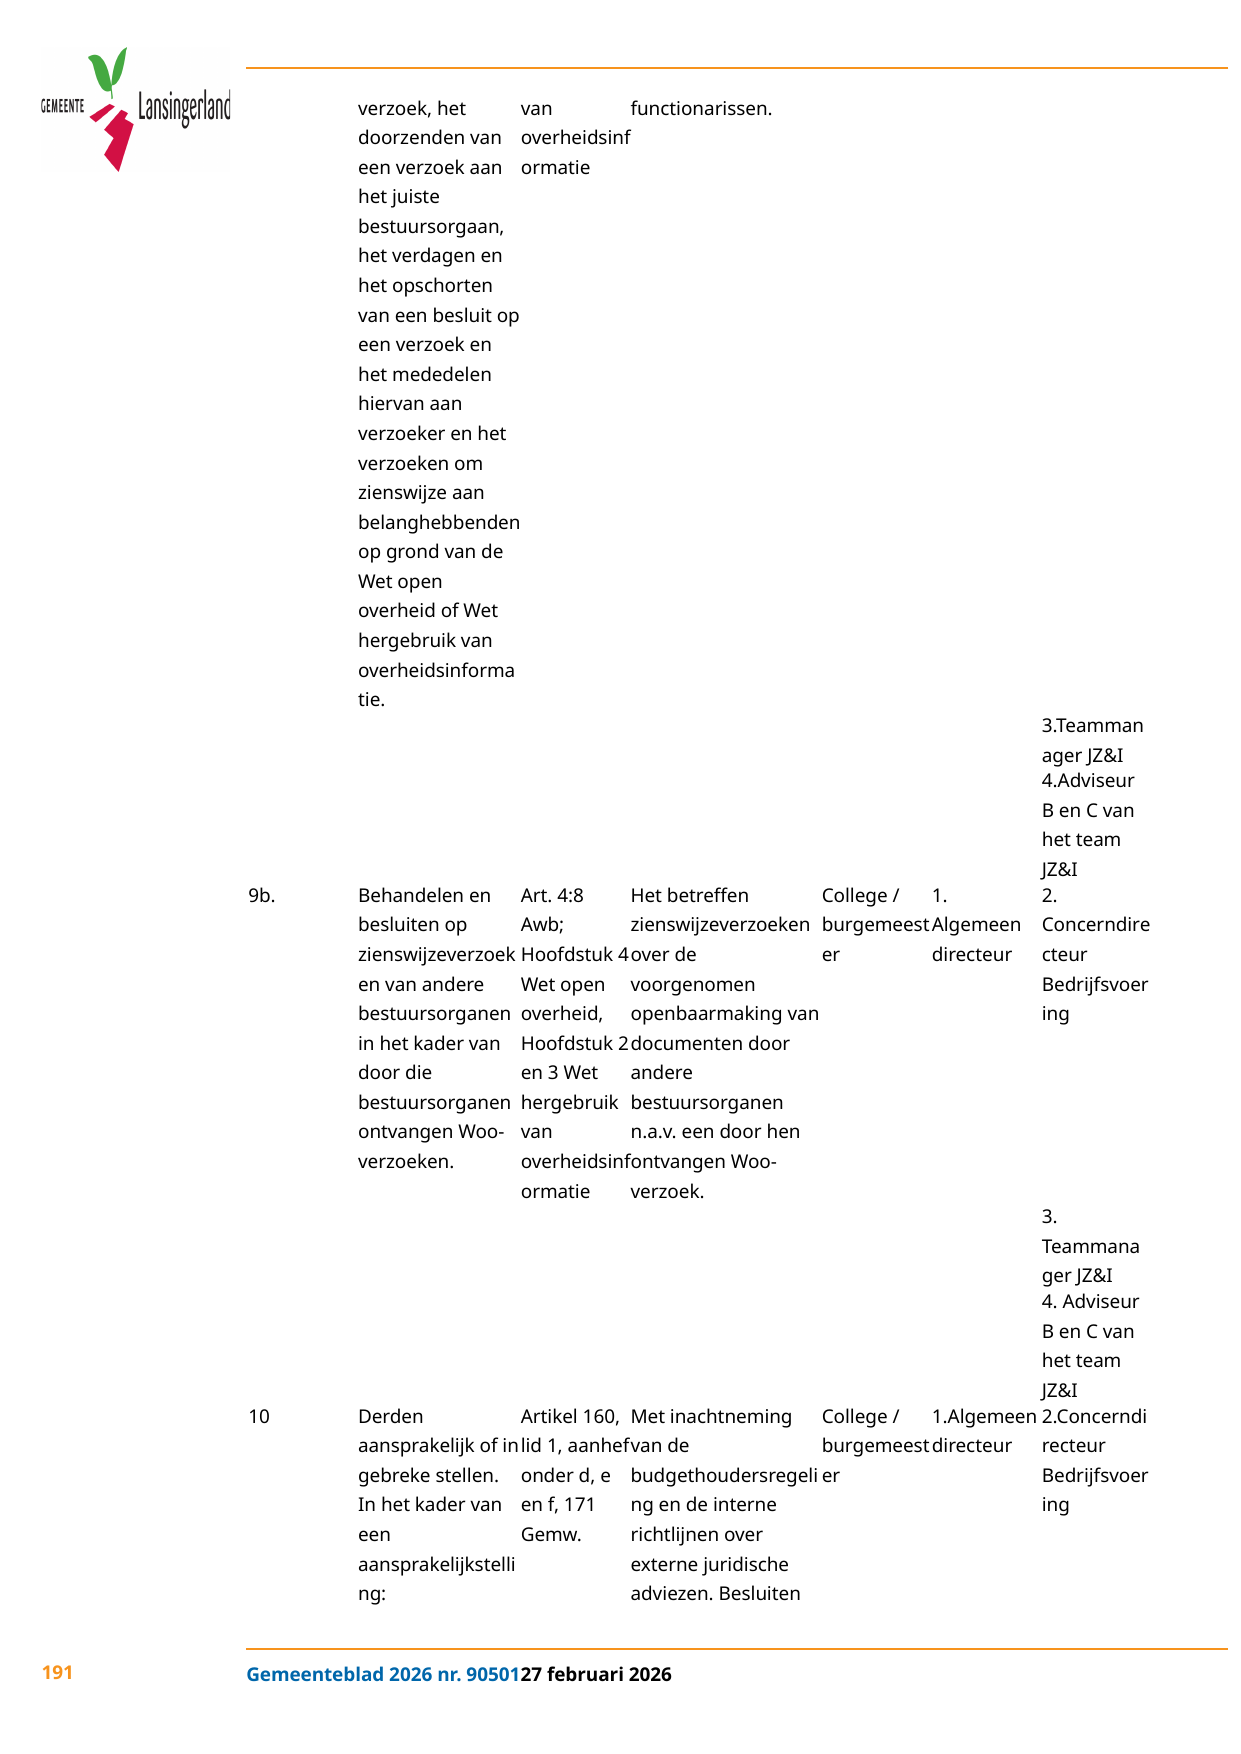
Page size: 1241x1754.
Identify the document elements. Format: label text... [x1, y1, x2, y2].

table_cell College / burgemeester [822, 1403, 932, 1606]
table_cell [932, 768, 1042, 882]
table_cell 3. Teammanager JZ&I [1042, 1204, 1152, 1288]
table_cell Art. 4:8 Awb; Hoofdstuk 4 Wet open overheid, Hoofdstuk 2 en 3 Wet hergebruik van overheidsinformatie [521, 882, 630, 1203]
table_cell van overheidsinformatie [521, 95, 630, 712]
table_cell [932, 95, 1042, 712]
table_cell 9b. [248, 882, 358, 1203]
table_cell Het betreffen zienswijzeverzoeken over de voorgenomen openbaarmaking van documenten door andere bestuursorganen n.a.v. een door hen ontvangen Woo-verzoek. [630, 882, 822, 1203]
table_cell 1. Algemeen directeur [932, 882, 1042, 1203]
table_cell Artikel 160, lid 1, aanhef onder d, e en f, 171 Gemw. [521, 1403, 630, 1606]
table_cell [521, 768, 630, 882]
table_cell [822, 768, 932, 882]
table_cell [932, 1289, 1042, 1403]
table_cell [358, 768, 521, 882]
table_cell [630, 1289, 822, 1403]
table_cell 10 [248, 1403, 358, 1606]
table_cell [521, 1204, 630, 1288]
table_cell 2. Concerndirecteur Bedrijfsvoering [1042, 882, 1152, 1203]
table_cell [932, 712, 1042, 767]
table_cell [822, 1289, 932, 1403]
table_cell [358, 1289, 521, 1403]
table_cell [358, 712, 521, 767]
table_cell College / burgemeester [822, 882, 932, 1203]
table_cell [822, 95, 932, 712]
table_cell [248, 1204, 358, 1288]
table_cell 4.Adviseur B en C van het team JZ&I [1042, 768, 1152, 882]
table_cell 1.Algemeen directeur [932, 1403, 1042, 1606]
table_cell [358, 1204, 521, 1288]
table_cell functionarissen. [630, 95, 822, 712]
table_cell [248, 95, 358, 712]
table_cell [932, 1204, 1042, 1288]
table_cell 2.Concerndirecteur Bedrijfsvoering [1042, 1403, 1152, 1606]
table_cell [521, 712, 630, 767]
table_cell [630, 712, 822, 767]
table_cell Met inachtneming van de budgethoudersregeling en de interne richtlijnen over externe juridische adviezen. Besluiten [630, 1403, 822, 1606]
table_cell [630, 768, 822, 882]
table_cell [630, 1204, 822, 1288]
picture [41, 47, 231, 172]
table_cell Behandelen en besluiten op zienswijzeverzoeken van andere bestuursorganen in het kader van door die bestuursorganen ontvangen Woo-verzoeken. [358, 882, 521, 1203]
table_cell [822, 1204, 932, 1288]
table_cell Derden aansprakelijk of in gebreke stellen. In het kader van een aansprakelijkstelling: [358, 1403, 521, 1606]
table_cell 4. Adviseur B en C van het team JZ&I [1042, 1289, 1152, 1403]
table_cell [521, 1289, 630, 1403]
table_cell 3.Teammanager JZ&I [1042, 712, 1152, 767]
table_cell verzoek, het doorzenden van een verzoek aan het juiste bestuursorgaan, het verdagen en het opschorten van een besluit op een verzoek en het mededelen hiervan aan verzoeker en het verzoeken om zienswijze aan belanghebbenden op grond van de Wet open overheid of Wet hergebruik van overheidsinformatie. [358, 95, 521, 712]
table_cell [248, 1289, 358, 1403]
table_cell [248, 712, 358, 767]
table_cell [822, 712, 932, 767]
table_cell [248, 768, 358, 882]
table_cell [1042, 95, 1152, 712]
